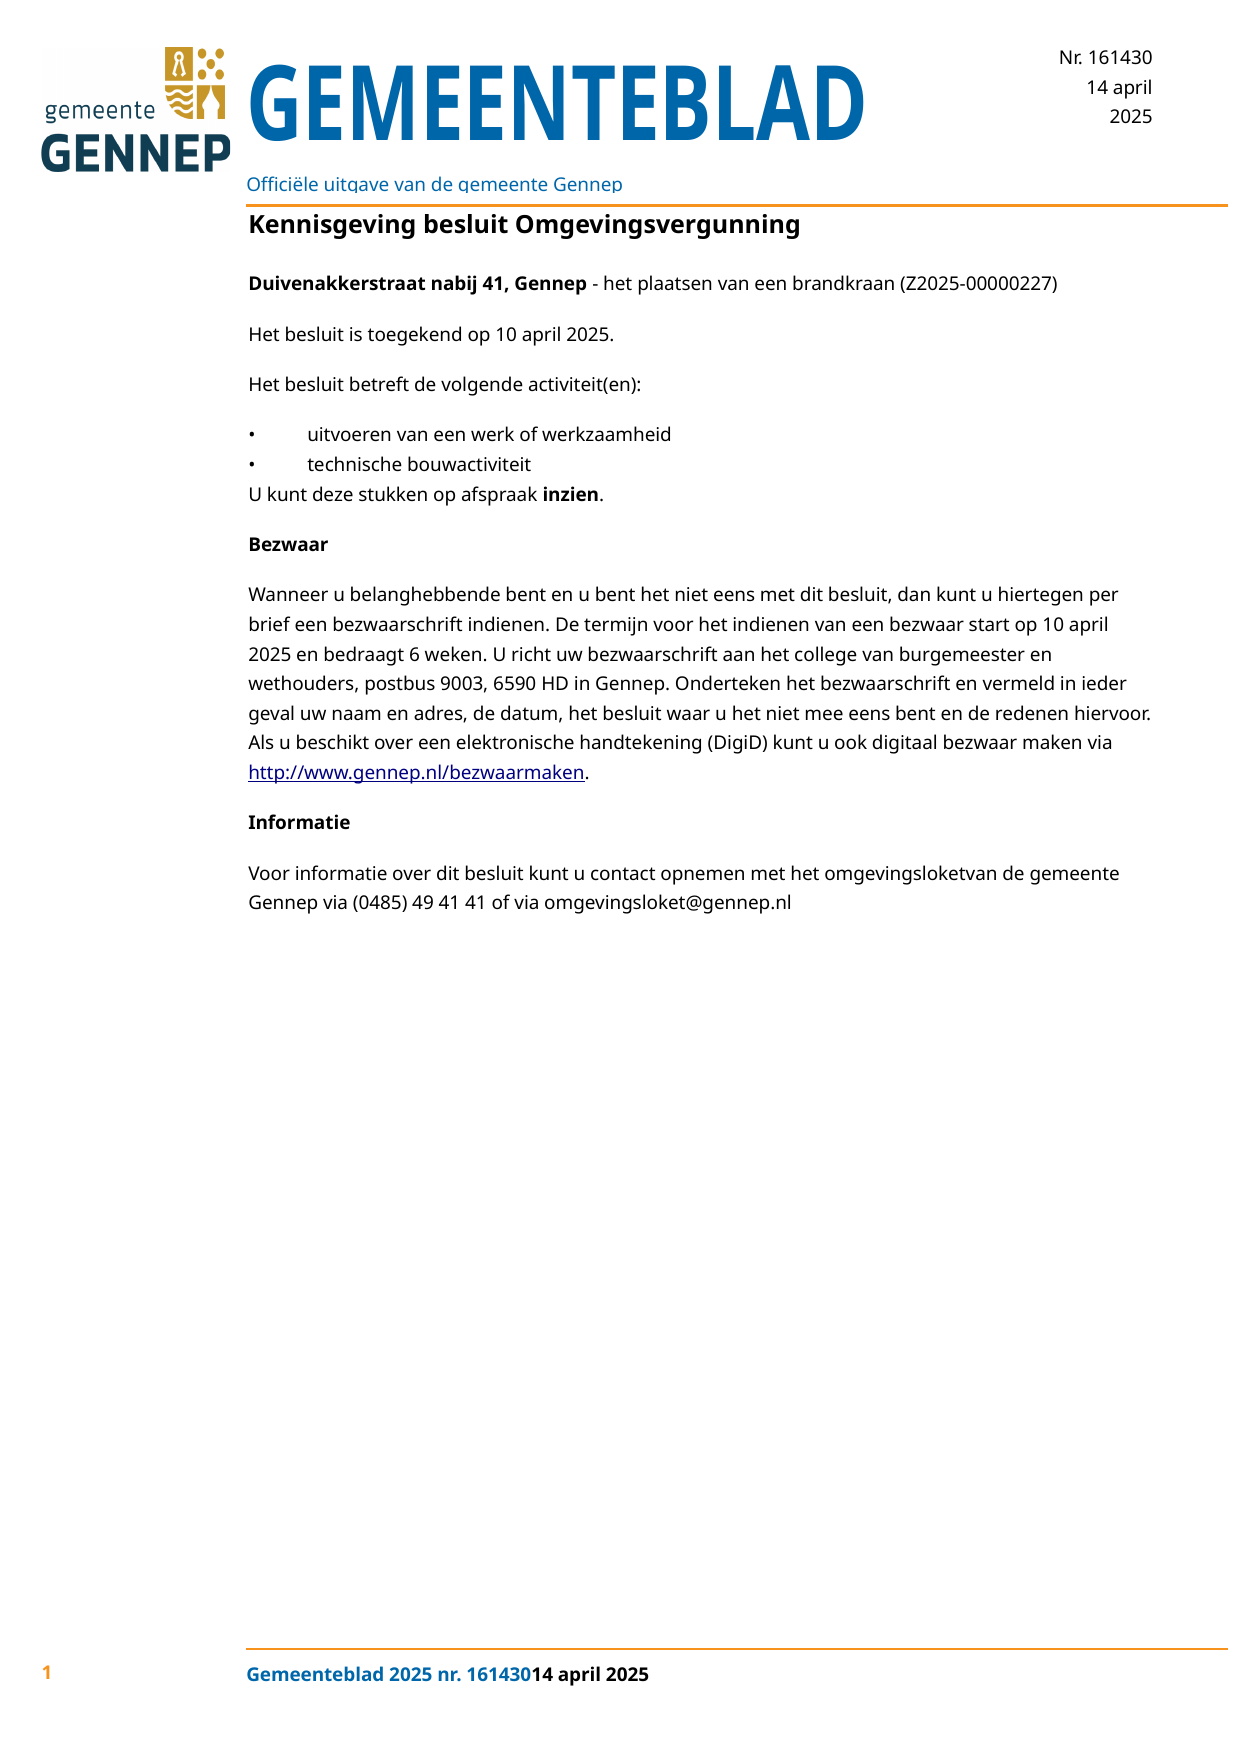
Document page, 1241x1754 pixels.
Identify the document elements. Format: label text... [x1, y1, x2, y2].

text Duivenakkerstraat nabij 41, Gennep - het plaatsen van een brandkraan (Z2025-00000227) [248, 270, 1152, 296]
list uitvoeren van een werk of werkzaamheid [248, 422, 1152, 447]
picture [41, 47, 231, 172]
text Het besluit betreft de volgende activiteit(en): [248, 371, 1152, 397]
text Wanneer u belanghebbende bent en u bent het niet eens met dit besluit, dan kunt u hiertegen per brief een bezwaarschrift indienen. De termijn voor het indienen van een bezwaar start op 10 april 2025 en bedraagt 6 weken. U richt uw bezwaarschrift aan het college van burgemeester en wethouders, postbus 9003, 6590 HD in Gennep. Onderteken het bezwaarschrift en vermeld in ieder geval uw naam en adres, de datum, het besluit waar u het niet mee eens bent en de redenen hiervoor. Als u beschikt over een elektronische handtekening (DigiD) kunt u ook digitaal bezwaar maken via http://www.gennep.nl/bezwaarmaken. [248, 582, 1152, 785]
text Bezwaar [248, 531, 1152, 557]
text Informatie [248, 809, 1152, 835]
text Het besluit is toegekend op 10 april 2025. [248, 321, 1152, 346]
text U kunt deze stukken op afspraak inzien. [248, 481, 1152, 506]
text Voor informatie over dit besluit kunt u contact opnemen met het omgevingsloketvan de gemeente Gennep via (0485) 49 41 41 of via omgevingsloket@gennep.nl [248, 860, 1152, 915]
list technische bouwactiviteit [248, 451, 1152, 477]
text Kennisgeving besluit Omgevingsvergunning [248, 207, 1152, 241]
